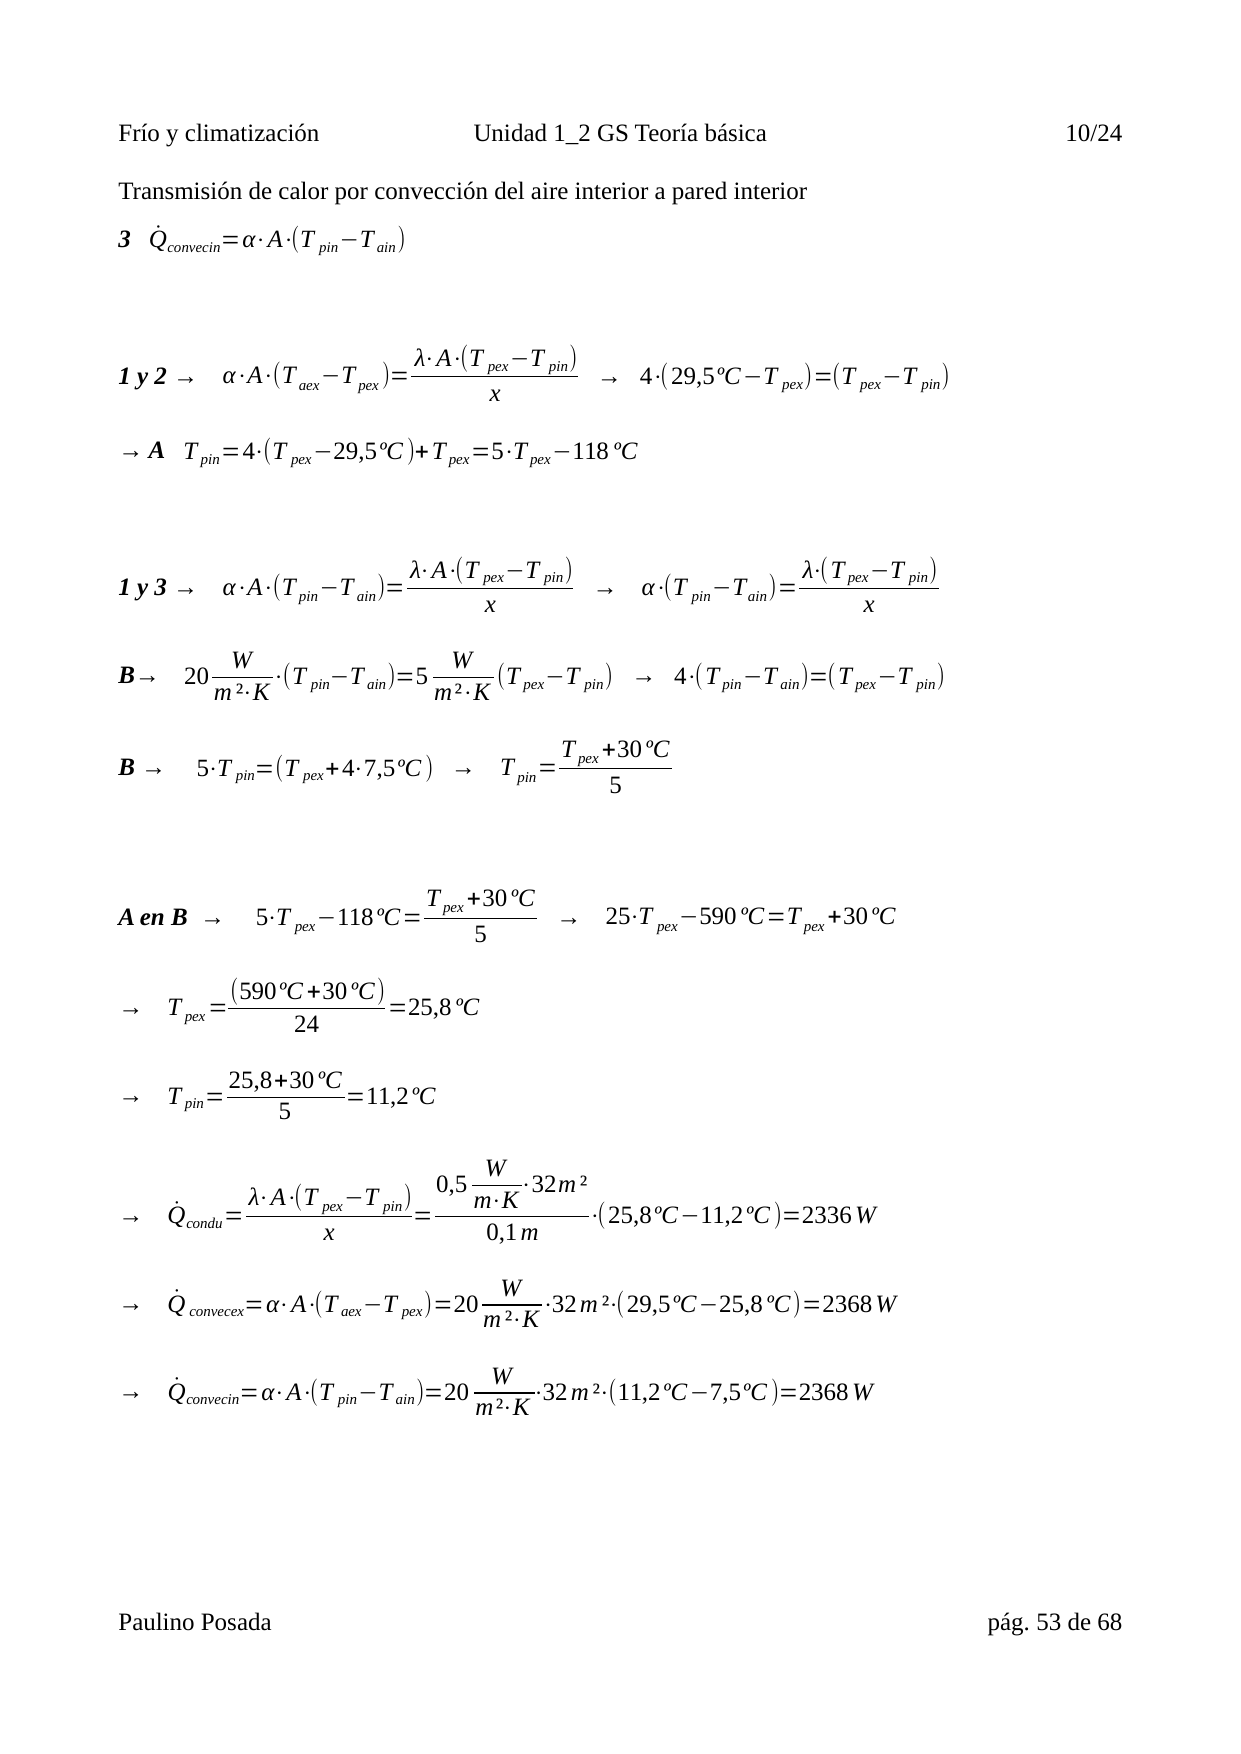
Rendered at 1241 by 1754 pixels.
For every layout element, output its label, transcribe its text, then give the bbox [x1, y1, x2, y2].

text 3 [118, 224, 1122, 256]
text → [118, 1067, 1122, 1126]
text → [118, 977, 1122, 1038]
text A en B → → [118, 885, 1122, 948]
text Transmisión de calor por convección del aire interior a pared interior [118, 176, 1122, 205]
text → A [118, 436, 1122, 468]
text 1 y 2 → → [118, 343, 1122, 407]
text B→ → [118, 647, 1122, 706]
text 1 y 3 → → [118, 555, 1122, 618]
text → [118, 1155, 1122, 1246]
text B → → [118, 735, 1122, 798]
text → [118, 1274, 1122, 1334]
text → [118, 1363, 1122, 1422]
